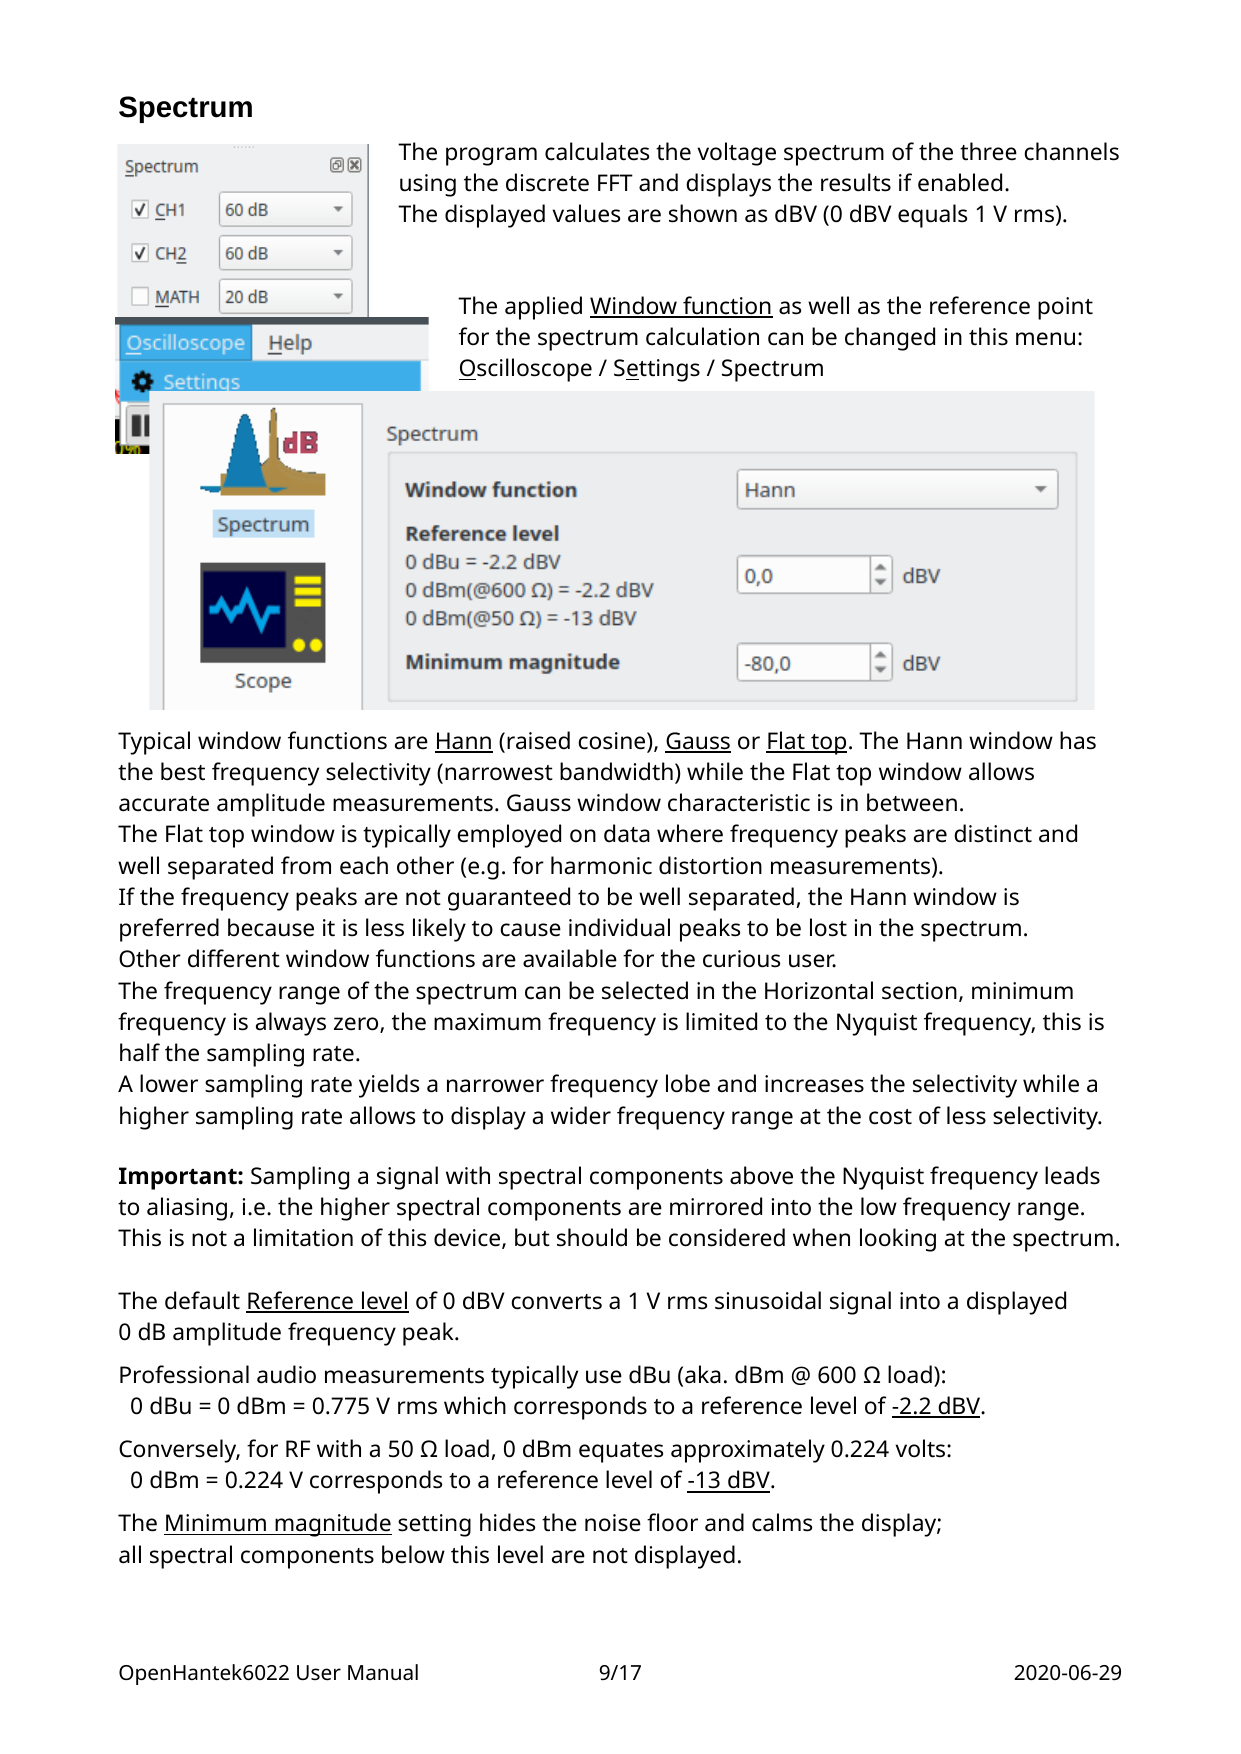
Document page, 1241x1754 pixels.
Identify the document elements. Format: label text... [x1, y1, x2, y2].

picture [115, 270, 1095, 710]
text Professional audio measurements typically use dBu (aka. dBm @ 600 Ω load): 0 dBu = 0 dBm = 0.775 V rms which corresponds to a reference level of -2.2 dBV. [118, 1359, 1122, 1421]
text The Minimum magnitude setting hides the noise floor and calms the display; all spectral components below this level are not displayed. [118, 1507, 1122, 1570]
text Conversely, for RF with a 50 Ω load, 0 dBm equates approximately 0.224 volts: 0 dBm = 0.224 V corresponds to a reference level of -13 dBV. [118, 1433, 1122, 1496]
text The Flat top window is typically employed on data where frequency peaks are distinct and well separated from each other (e.g. for harmonic distortion measurements). [118, 818, 1122, 881]
text The displayed values are shown as dBV (0 dBV equals 1 V rms). [118, 198, 1122, 229]
text The default Reference level of 0 dBV converts a 1 V rms sinusoidal signal into a displayed 0 dB amplitude frequency peak. [118, 1284, 1122, 1347]
text The frequency range of the spectrum can be selected in the Horizontal section, minimum frequency is always zero, the maximum frequency is limited to the Nyquist frequency, this is half the sampling rate. [118, 974, 1122, 1068]
text [118, 289, 368, 317]
text The applied Window function as well as the reference point for the spectrum calculation can be changed in this menu: Oscilloscope / Settings / Spectrum [369, 289, 1122, 383]
subtitle Spectrum [118, 89, 1122, 123]
text This is not a limitation of this device, but should be considered when looking at the spectrum. [118, 1222, 1122, 1253]
text The program calculates the voltage spectrum of the three channels using the discrete FFT and displays the results if enabled. [118, 136, 1122, 198]
text Other different window functions are available for the curious user. [118, 943, 1122, 974]
text A lower sampling rate yields a narrower frequency lobe and increases the selectivity while a higher sampling rate allows to display a wider frequency range at the cost of less selectivity. [118, 1068, 1122, 1131]
text Important: Sampling a signal with spectral components above the Nyquist frequency leads to aliasing, i.e. the higher spectral components are mirrored into the low frequency range. [118, 1159, 1122, 1222]
text If the frequency peaks are not guaranteed to be well separated, the Hann window is preferred because it is less likely to cause individual peaks to be lost in the spectrum. [118, 881, 1122, 943]
text Typical window functions are Hann (raised cosine), Gauss or Flat top. The Hann window has the best frequency selectivity (narrowest bandwidth) while the Flat top window allows accurate amplitude measurements. Gauss window characteristic is in between. [118, 724, 1122, 818]
